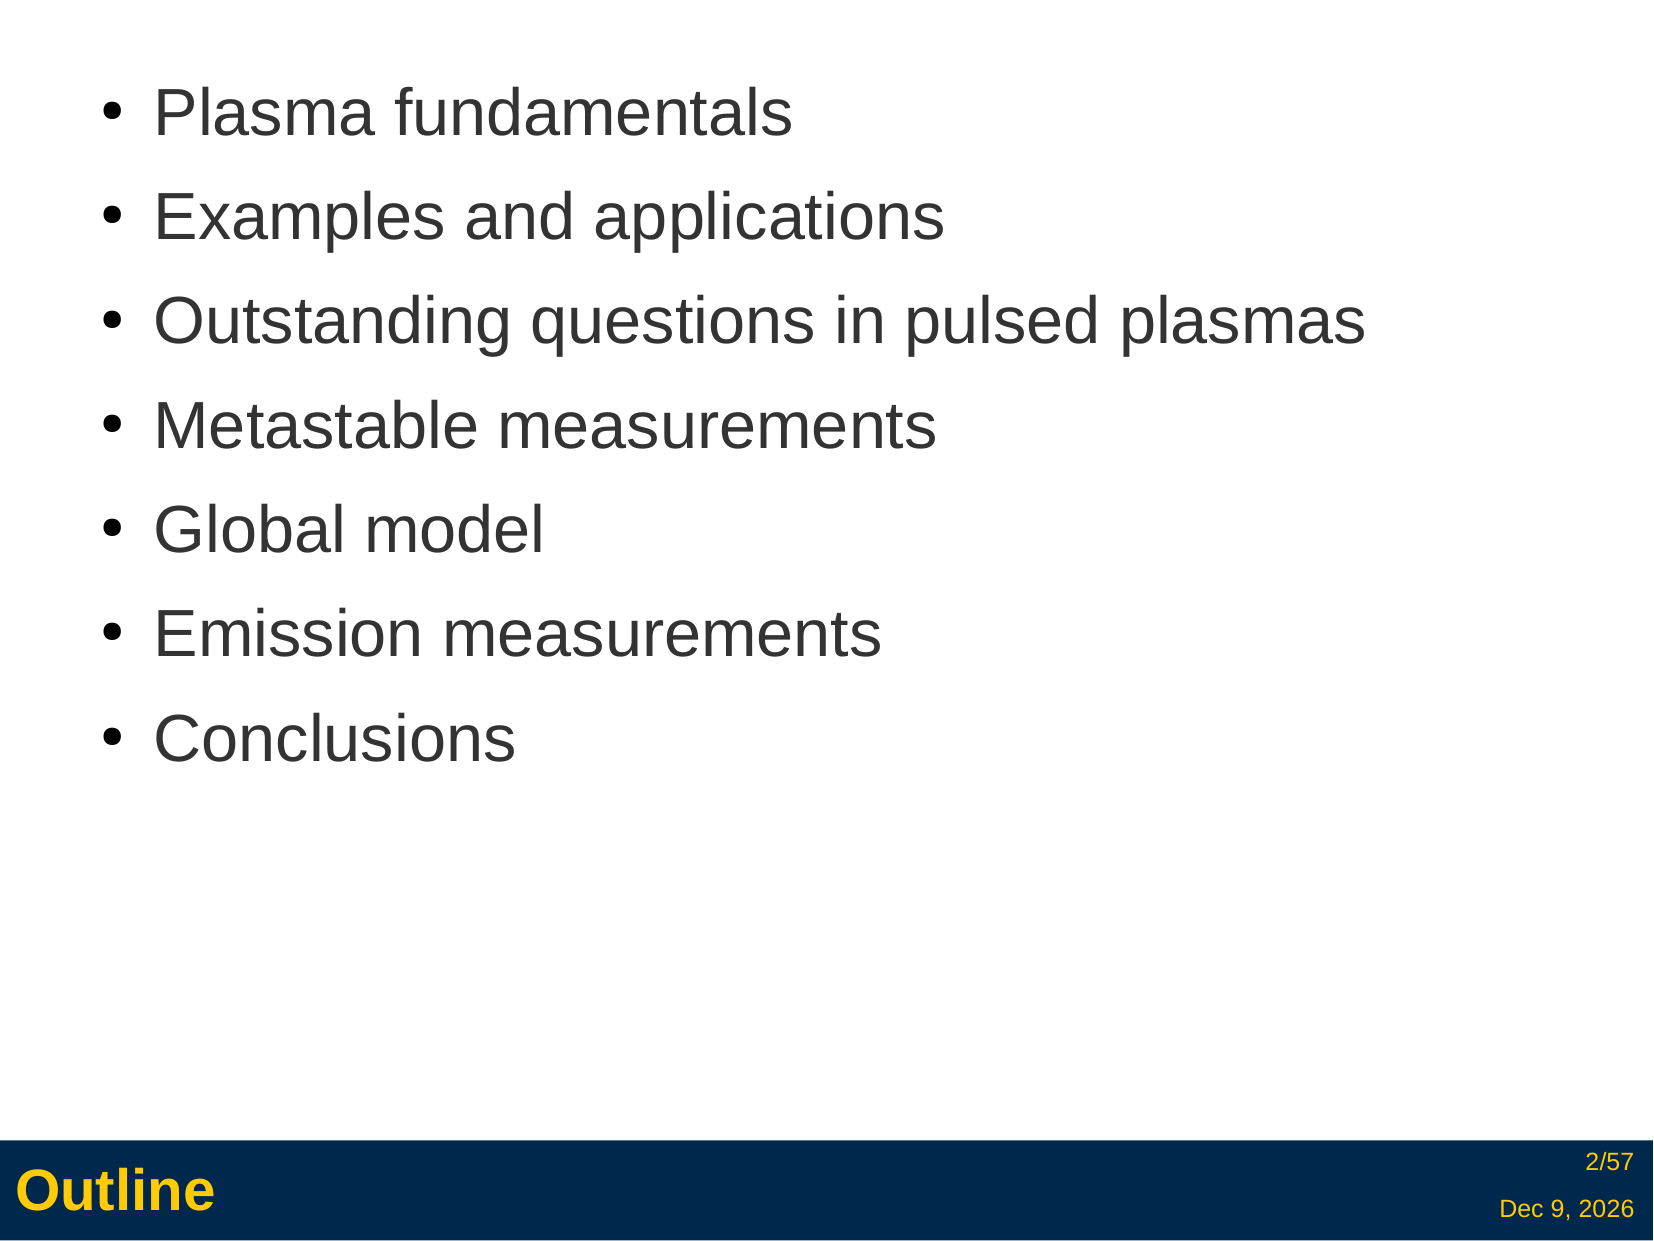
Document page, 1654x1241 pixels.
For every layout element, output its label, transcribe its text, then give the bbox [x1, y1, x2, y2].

list Plasma fundamentals Examples and applications Outstanding questions in pulsed plasmas Metastable measurements Global model Emission measurements Conclusions [82, 75, 1571, 1021]
title Outline [14, 1140, 1380, 1241]
